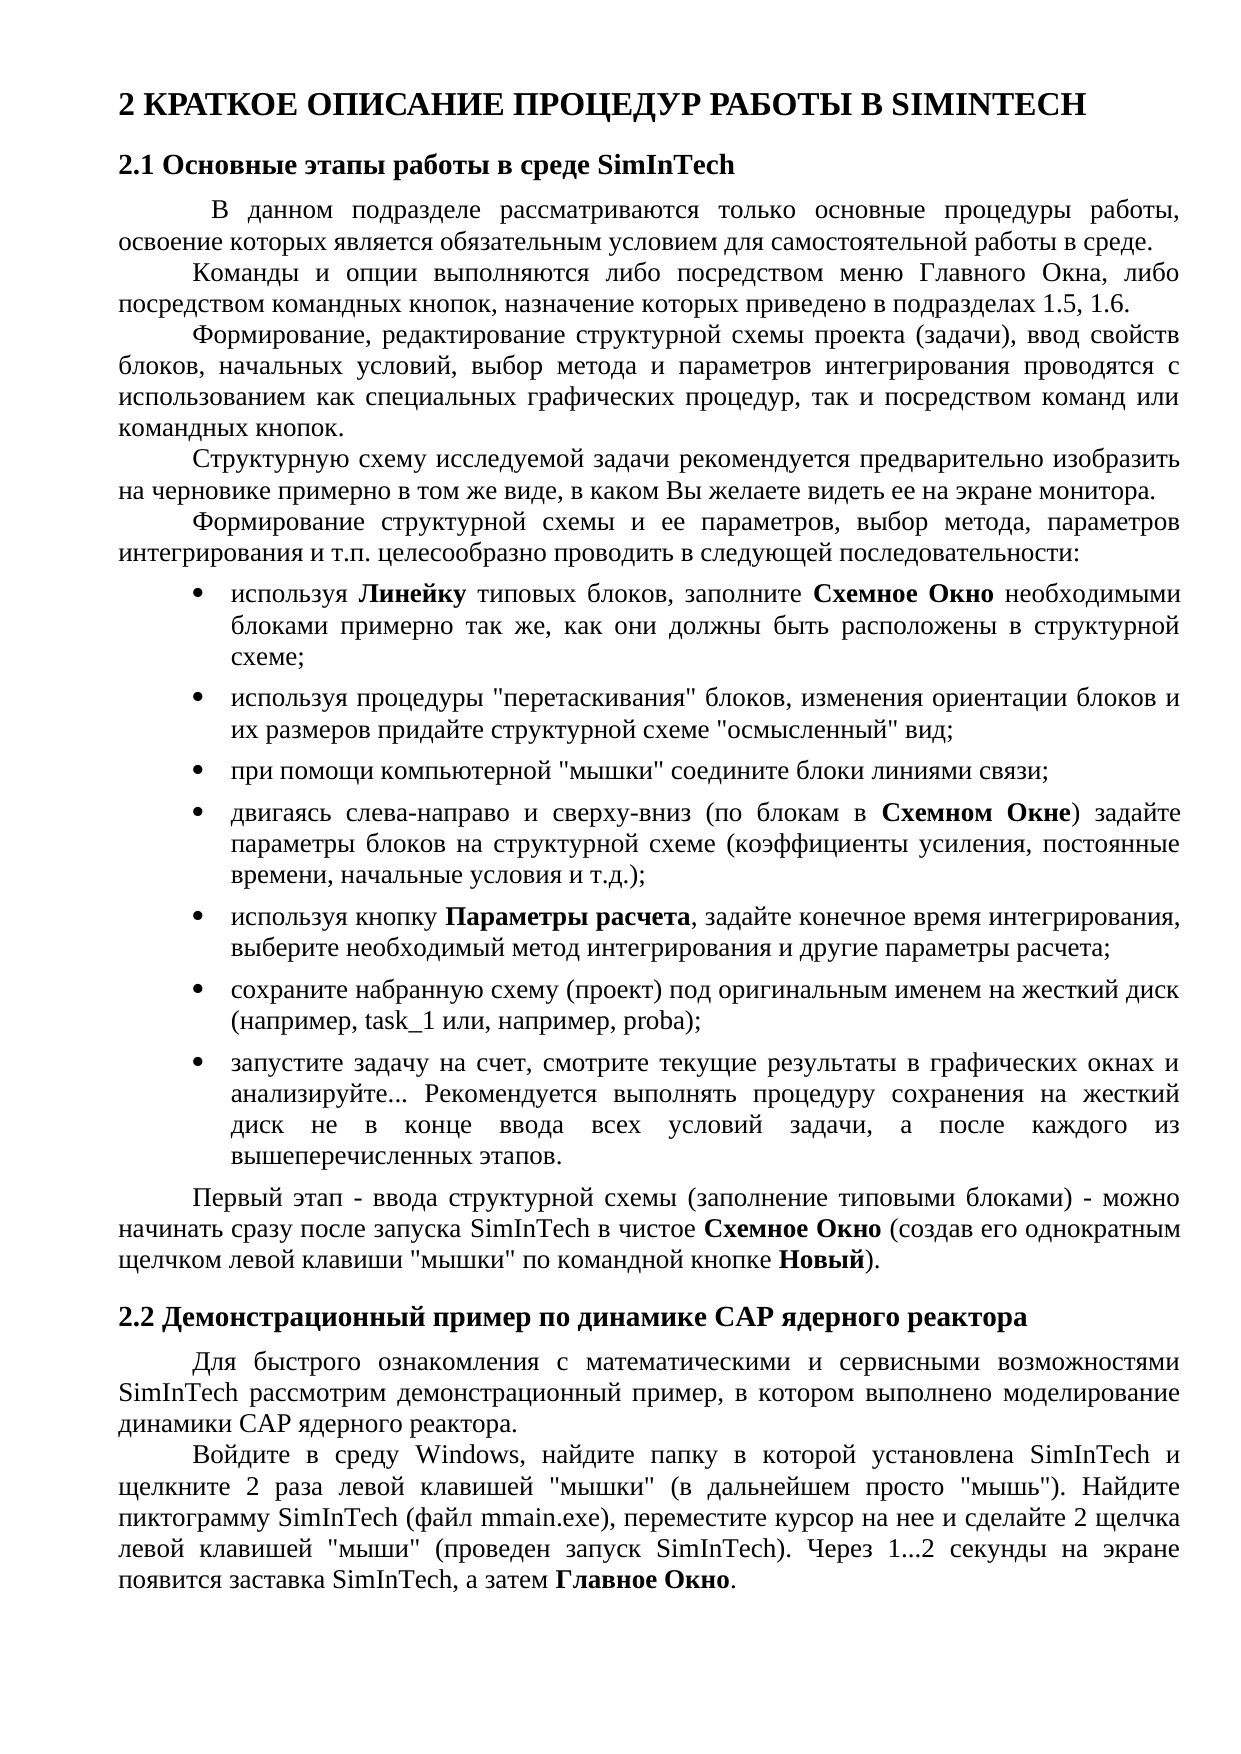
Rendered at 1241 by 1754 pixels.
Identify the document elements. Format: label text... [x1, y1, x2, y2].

text Структурную схему исследуемой задачи рекомендуется предварительно изобразить на черновике примерно в том же виде, в каком Вы желаете видеть ее на экране монитора. [118, 443, 1181, 505]
subtitle 2 КРАТКОЕ ОПИСАНИЕ ПРОЦЕДУР РАБОТЫ В SIMINTECH [118, 84, 1181, 122]
list двигаясь слева-направо и сверху-вниз (по блокам в Схемном Окне) задайте параметры блоков на структурной схеме (коэффициенты усиления, постоянные времени, начальные условия и т.д.); [193, 796, 1181, 889]
text В данном подразделе рассматриваются только основные процедуры работы, освоение которых является обязательным условием для самостоятельной работы в среде. [118, 193, 1181, 256]
text Формирование, редактирование структурной схемы проекта (задачи), ввод свойств блоков, начальных условий, выбор метода и параметров интегрирования проводятся с использованием как специальных графических процедур, так и посредством команд или командных кнопок. [118, 318, 1181, 443]
list используя процедуры "перетаскивания" блоков, изменения ориентации блоков и их размеров придайте структурной схеме "осмысленный" вид; [193, 682, 1181, 744]
list сохраните набранную схему (проект) под оригинальным именем на жесткий диск (например, task_1 или, например, proba); [193, 973, 1181, 1035]
text Для быстрого ознакомления с математическими и сервисными возможностями SimInTech рассмотрим демонстрационный пример, в котором выполнено моделирование динамики САР ядерного реактора. [118, 1345, 1181, 1439]
text Команды и опции выполняются либо посредством меню Главного Окна, либо посредством командных кнопок, назначение которых приведено в подразделах 1.5, 1.6. [118, 256, 1181, 318]
list используя кнопку Параметры расчета, задайте конечное время интегрирования, выберите необходимый метод интегрирования и другие параметры расчета; [193, 900, 1181, 962]
text Войдите в среду Windows, найдите папку в которой установлена SimInTech и щелкните 2 раза левой клавишей "мышки" (в дальнейшем просто "мышь"). Найдите пиктограмму SimInTech (файл mmain.exe), переместите курсор на нее и сделайте 2 щелчка левой клавишей "мыши" (проведен запуск SimInTech). Через 1...2 секунды на экране появится заставка SimInTech, а затем Главное Окно. [118, 1439, 1181, 1594]
list запустите задачу на счет, смотрите текущие результаты в графических окнах и анализируйте... Рекомендуется выполнять процедуру сохранения на жесткий диск не в конце ввода всех условий задачи, а после каждого из вышеперечисленных этапов. [193, 1046, 1181, 1170]
list при помощи компьютерной "мышки" соедините блоки линиями связи; [193, 754, 1181, 786]
list используя Линейку типовых блоков, заполните Схемное Окно необходимыми блоками примерно так же, как они должны быть расположены в структурной схеме; [193, 578, 1181, 671]
subtitle 2.1 Основные этапы работы в среде SimInTech [118, 147, 1181, 181]
subtitle 2.2 Демонстрационный пример по динамике САР ядерного реактора [118, 1299, 1181, 1333]
text Первый этап - ввода структурной схемы (заполнение типовыми блоками) - можно начинать сразу после запуска SimInTech в чистое Схемное Окно (создав его однократным щелчком левой клавиши "мышки" по командной кнопке Новый). [118, 1181, 1181, 1274]
text Формирование структурной схемы и ее параметров, выбор метода, параметров интегрирования и т.п. целесообразно проводить в следующей последовательности: [118, 505, 1181, 567]
